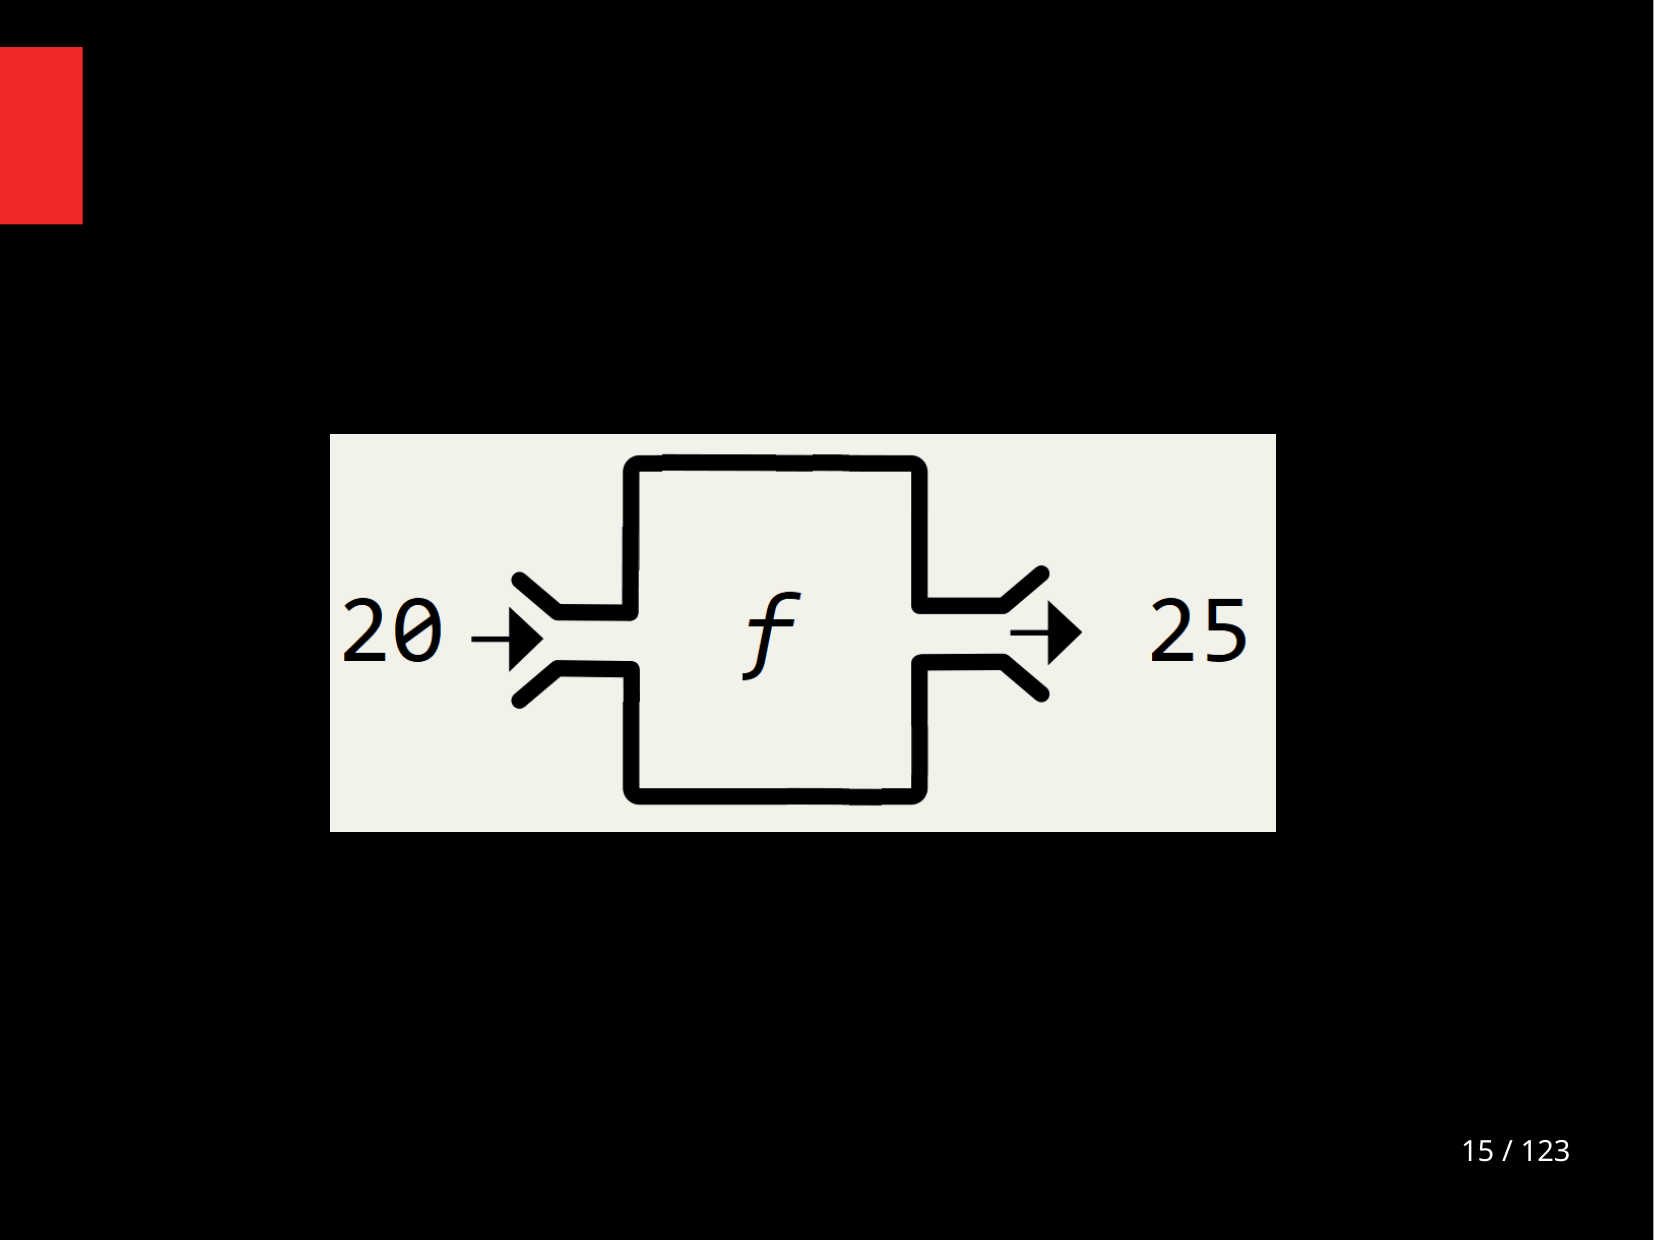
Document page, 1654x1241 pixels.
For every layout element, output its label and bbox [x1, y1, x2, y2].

picture [330, 434, 1276, 832]
